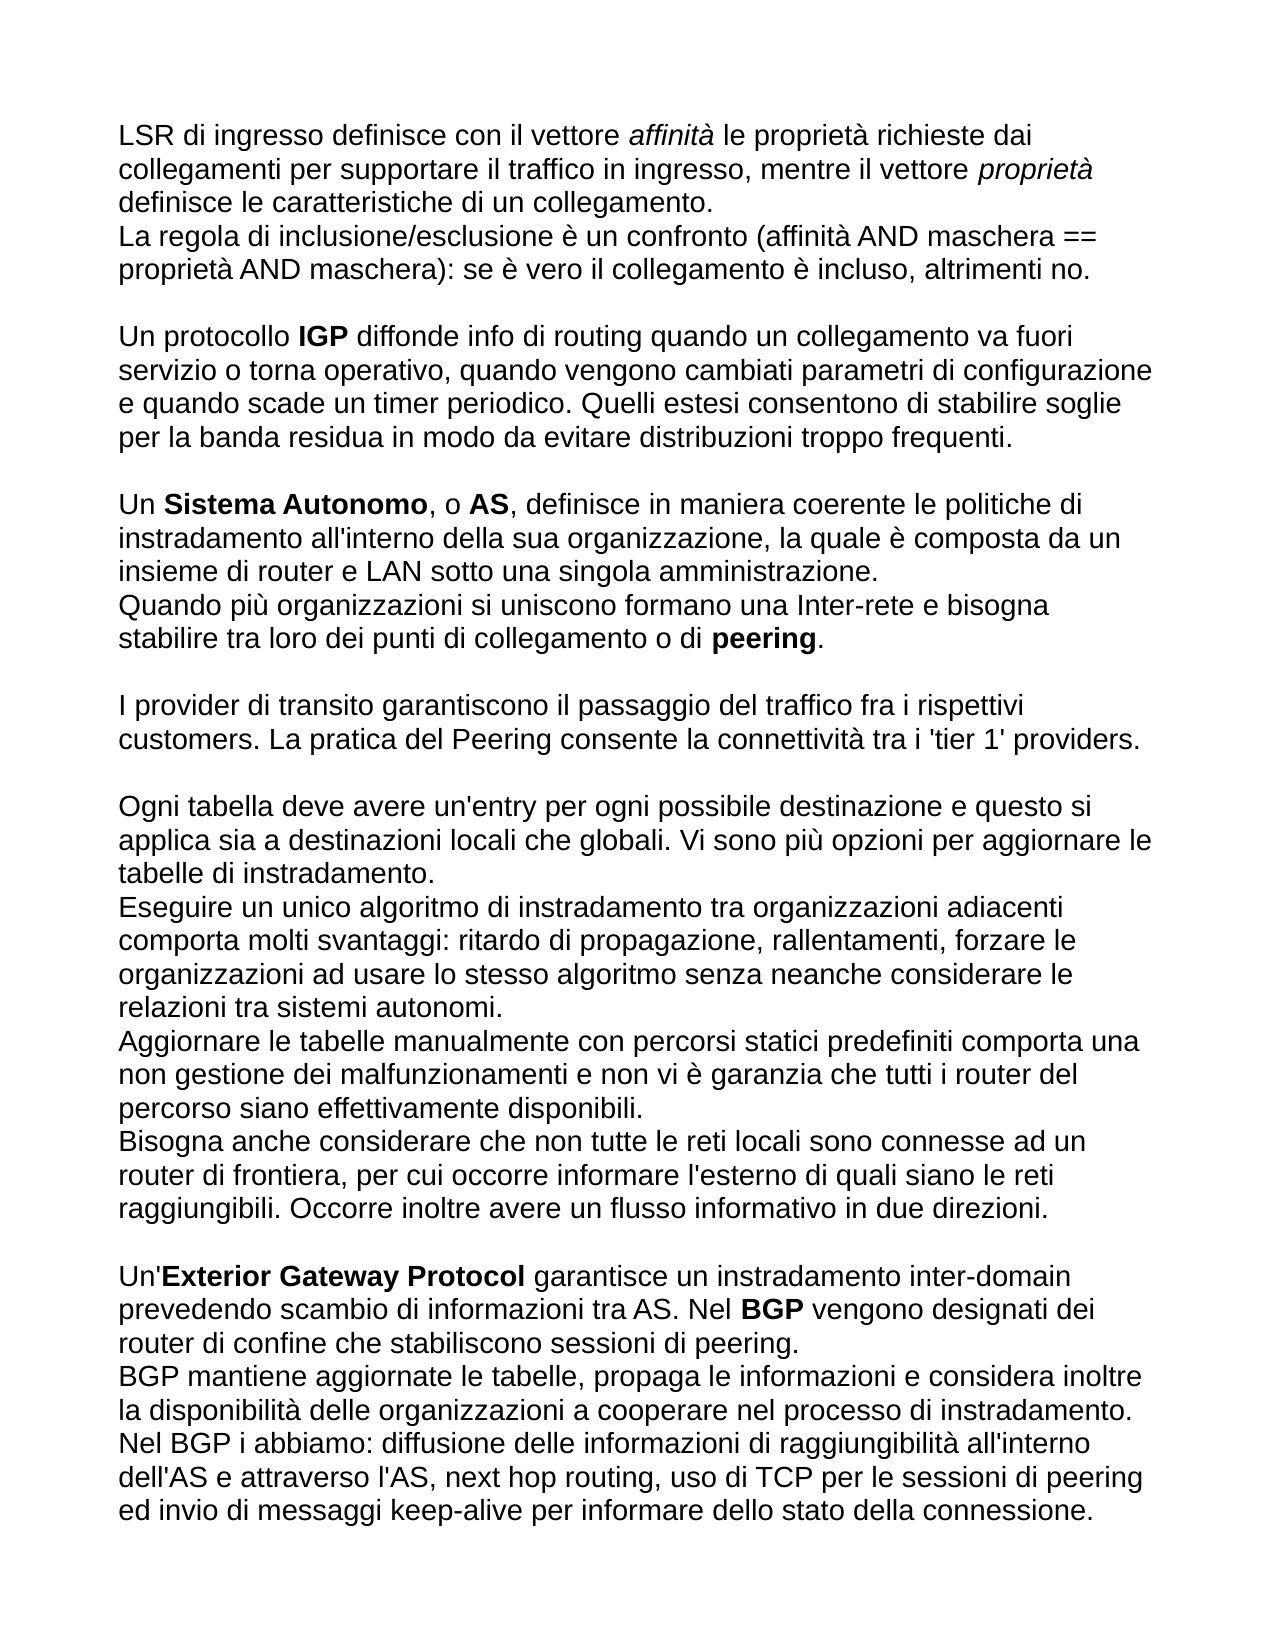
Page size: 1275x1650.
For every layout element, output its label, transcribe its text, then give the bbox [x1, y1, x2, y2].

text I provider di transito garantiscono il passaggio del traffico fra i rispettivi customers. La pratica del Peering consente la connettività tra i 'tier 1' providers. [118, 688, 1157, 755]
text Ogni tabella deve avere un'entry per ogni possibile destinazione e questo si applica sia a destinazioni locali che globali. Vi sono più opzioni per aggiornare le tabelle di instradamento. [118, 789, 1157, 889]
text Eseguire un unico algoritmo di instradamento tra organizzazioni adiacenti comporta molti svantaggi: ritardo di propagazione, rallentamenti, forzare le organizzazioni ad usare lo stesso algoritmo senza neanche considerare le relazioni tra sistemi autonomi. [118, 889, 1157, 1024]
text BGP mantiene aggiornate le tabelle, propaga le informazioni e considera inoltre la disponibilità delle organizzazioni a cooperare nel processo di instradamento. [118, 1359, 1157, 1426]
text Aggiornare le tabelle manualmente con percorsi statici predefiniti comporta una non gestione dei malfunzionamenti e non vi è garanzia che tutti i router del percorso siano effettivamente disponibili. [118, 1024, 1157, 1124]
text LSR di ingresso definisce con il vettore affinità le proprietà richieste dai collegamenti per supportare il traffico in ingresso, mentre il vettore proprietà definisce le caratteristiche di un collegamento. [118, 118, 1157, 219]
text La regola di inclusione/esclusione è un confronto (affinità AND maschera == proprietà AND maschera): se è vero il collegamento è incluso, altrimenti no. [118, 219, 1157, 286]
text Bisogna anche considerare che non tutte le reti locali sono connesse ad un router di frontiera, per cui occorre informare l'esterno di quali siano le reti raggiungibili. Occorre inoltre avere un flusso informativo in due direzioni. [118, 1124, 1157, 1225]
text Quando più organizzazioni si uniscono formano una Inter-rete e bisogna stabilire tra loro dei punti di collegamento o di peering. [118, 588, 1157, 655]
text Un'Exterior Gateway Protocol garantisce un instradamento inter-domain prevedendo scambio di informazioni tra AS. Nel BGP vengono designati dei router di confine che stabiliscono sessioni di peering. [118, 1258, 1157, 1359]
text Un Sistema Autonomo, o AS, definisce in maniera coerente le politiche di instradamento all'interno della sua organizzazione, la quale è composta da un insieme di router e LAN sotto una singola amministrazione. [118, 487, 1157, 588]
text Un protocollo IGP diffonde info di routing quando un collegamento va fuori servizio o torna operativo, quando vengono cambiati parametri di configurazione e quando scade un timer periodico. Quelli estesi consentono di stabilire soglie per la banda residua in modo da evitare distribuzioni troppo frequenti. [118, 319, 1157, 453]
text Nel BGP i abbiamo: diffusione delle informazioni di raggiungibilità all'interno dell'AS e attraverso l'AS, next hop routing, uso di TCP per le sessioni di peering ed invio di messaggi keep-alive per informare dello stato della connessione. [118, 1426, 1157, 1527]
